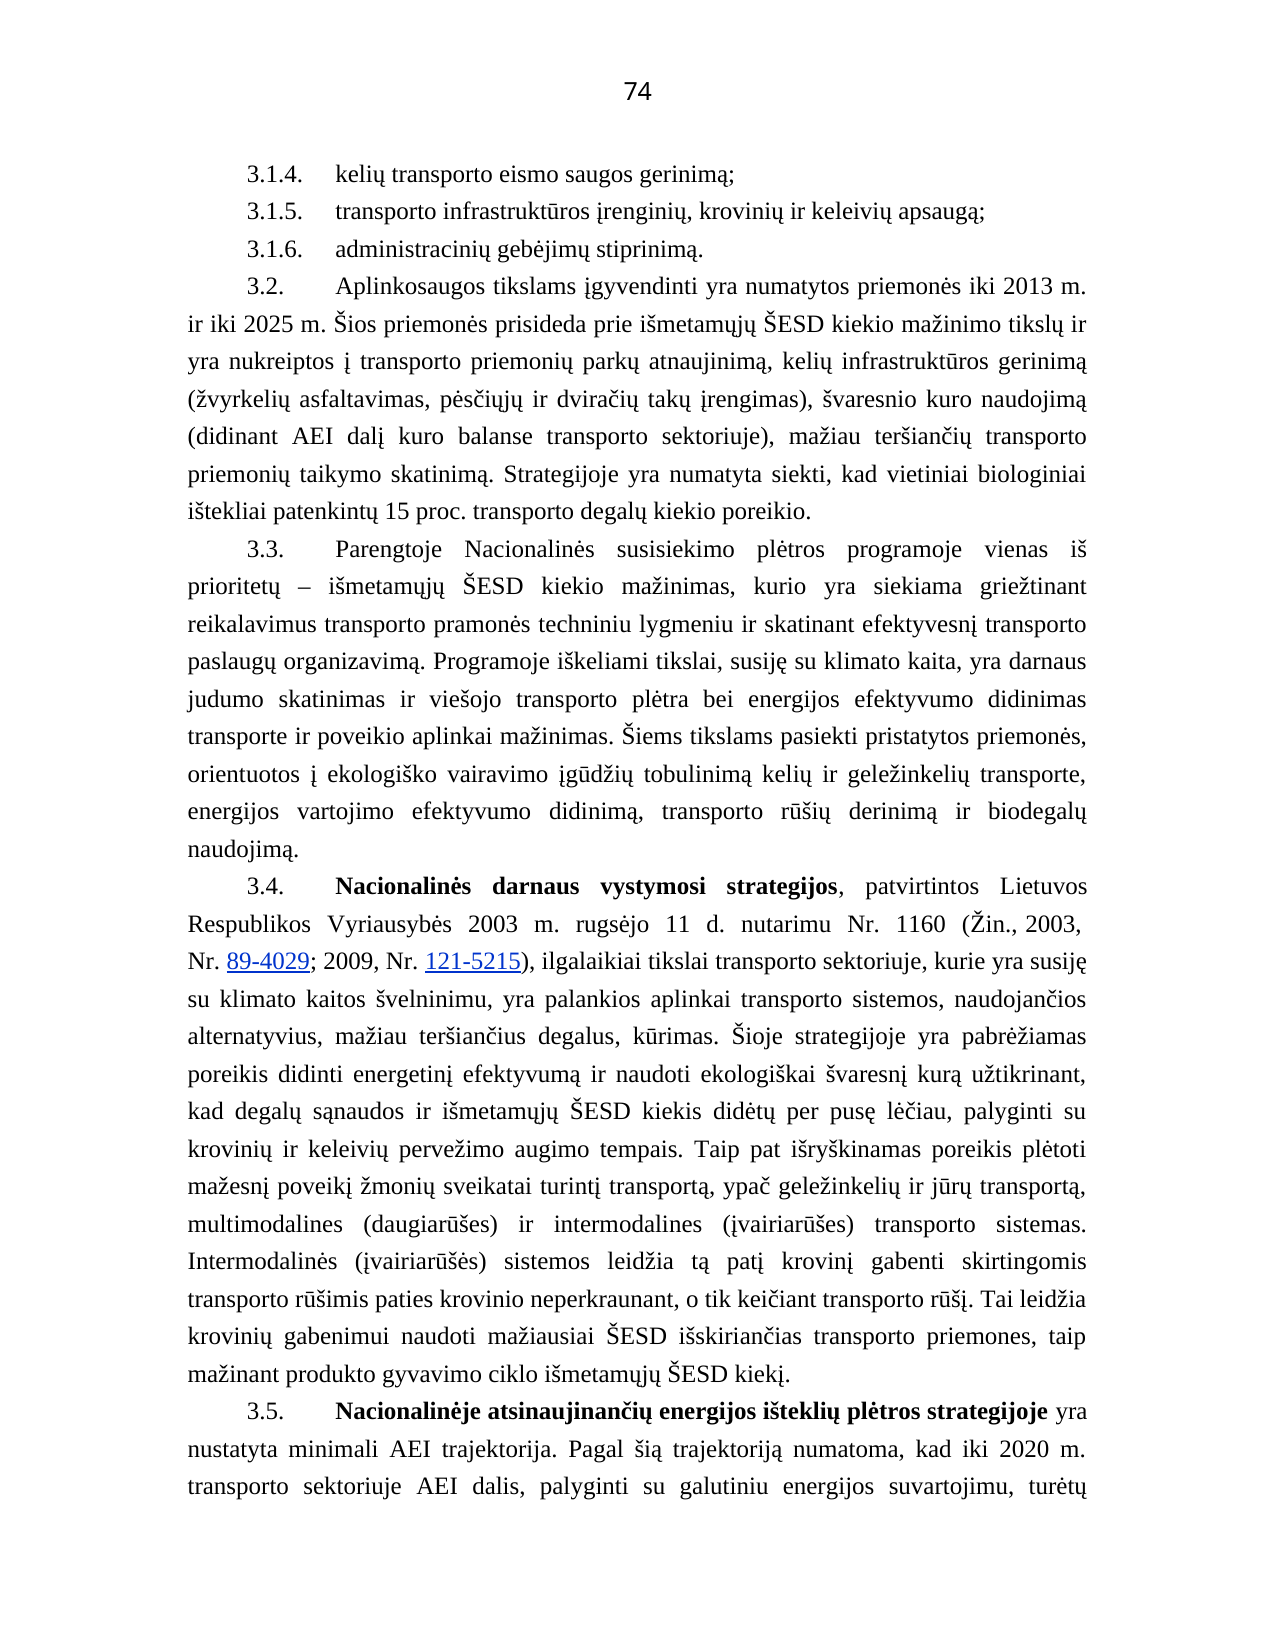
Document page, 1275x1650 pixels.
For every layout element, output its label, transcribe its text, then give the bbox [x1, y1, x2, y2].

text 3.5. Nacionalinėje atsinaujinančių energijos išteklių plėtros strategijoje yra nustatyta minimali AEI trajektorija. Pagal šią trajektoriją numatoma, kad iki 2020 m. transporto sektoriuje AEI dalis, palyginti su galutiniu energijos suvartojimu, turėtų [187, 1387, 1087, 1500]
text 3.4. Nacionalinės darnaus vystymosi strategijos, patvirtintos Lietuvos Respublikos Vyriausybės 2003 m. rugsėjo 11 d. nutarimu Nr. 1160 (Žin., 2003, Nr. 89-4029; 2009, Nr. 121-5215), ilgalaikiai tikslai transporto sektoriuje, kurie yra susiję su klimato kaitos švelninimu, yra palankios aplinkai transporto sistemos, naudojančios alternatyvius, mažiau teršiančius degalus, kūrimas. Šioje strategijoje yra pabrėžiamas poreikis didinti energetinį efektyvumą ir naudoti ekologiškai švaresnį kurą užtikrinant, kad degalų sąnaudos ir išmetamųjų ŠESD kiekis didėtų per pusę lėčiau, palyginti su krovinių ir keleivių pervežimo augimo tempais. Taip pat išryškinamas poreikis plėtoti mažesnį poveikį žmonių sveikatai turintį transportą, ypač geležinkelių ir jūrų transportą, multimodalines (daugiarūšes) ir intermodalines (įvairiarūšes) transporto sistemas. Intermodalinės (įvairiarūšės) sistemos leidžia tą patį krovinį gabenti skirtingomis transporto rūšimis paties krovinio neperkraunant, o tik keičiant transporto rūšį. Tai leidžia krovinių gabenimui naudoti mažiausiai ŠESD išskiriančias transporto priemones, taip mažinant produkto gyvavimo ciklo išmetamųjų ŠESD kiekį. [187, 862, 1087, 1387]
text 3.1.5. transporto infrastruktūros įrenginių, krovinių ir keleivių apsaugą; [187, 187, 1087, 225]
text 3.3. Parengtoje Nacionalinės susisiekimo plėtros programoje vienas iš prioritetų – išmetamųjų ŠESD kiekio mažinimas, kurio yra siekiama griežtinant reikalavimus transporto pramonės techniniu lygmeniu ir skatinant efektyvesnį transporto paslaugų organizavimą. Programoje iškeliami tikslai, susiję su klimato kaita, yra darnaus judumo skatinimas ir viešojo transporto plėtra bei energijos efektyvumo didinimas transporte ir poveikio aplinkai mažinimas. Šiems tikslams pasiekti pristatytos priemonės, orientuotos į ekologiško vairavimo įgūdžių tobulinimą kelių ir geležinkelių transporte, energijos vartojimo efektyvumo didinimą, transporto rūšių derinimą ir biodegalų naudojimą. [187, 525, 1087, 862]
text 3.1.4. kelių transporto eismo saugos gerinimą; [187, 150, 1087, 187]
text 3.1.6. administracinių gebėjimų stiprinimą. [187, 225, 1087, 262]
text 3.2. Aplinkosaugos tikslams įgyvendinti yra numatytos priemonės iki 2013 m. ir iki 2025 m. Šios priemonės prisideda prie išmetamųjų ŠESD kiekio mažinimo tikslų ir yra nukreiptos į transporto priemonių parkų atnaujinimą, kelių infrastruktūros gerinimą (žvyrkelių asfaltavimas, pėsčiųjų ir dviračių takų įrengimas), švaresnio kuro naudojimą (didinant AEI dalį kuro balanse transporto sektoriuje), mažiau teršiančių transporto priemonių taikymo skatinimą. Strategijoje yra numatyta siekti, kad vietiniai biologiniai ištekliai patenkintų 15 proc. transporto degalų kiekio poreikio. [187, 262, 1087, 525]
